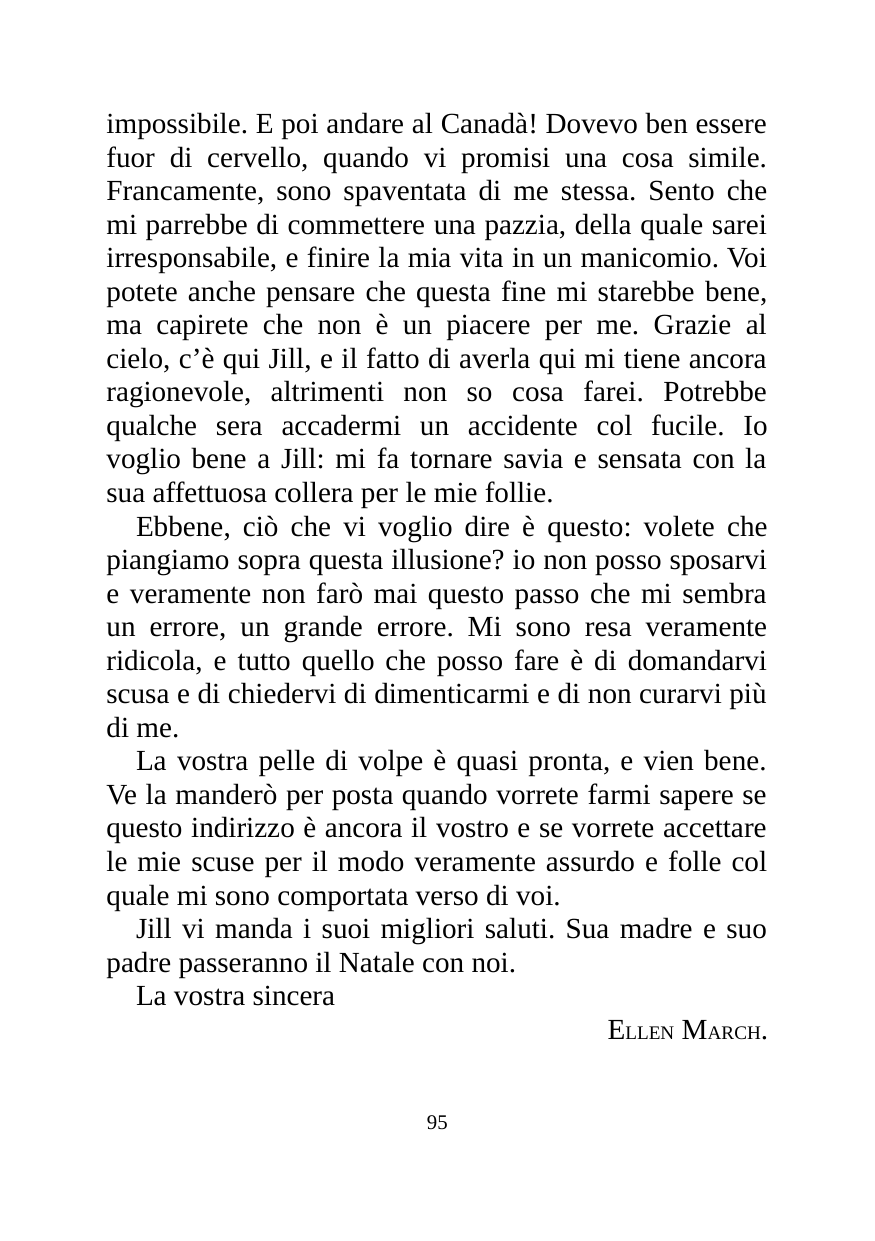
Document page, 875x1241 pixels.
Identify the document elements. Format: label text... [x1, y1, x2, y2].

text Ellen March. [106, 1012, 768, 1045]
text impossibile. E poi andare al Canadà! Dovevo ben essere fuor di cervello, quando vi promisi una cosa simile. Francamente, sono spaventata di me stessa. Sento che mi parrebbe di commettere una pazzia, della quale sarei irresponsabile, e finire la mia vita in un manicomio. Voi potete anche pensare che questa fine mi starebbe bene, ma capirete che non è un piacere per me. Grazie al cielo, c’è qui Jill, e il fatto di averla qui mi tiene ancora ragionevole, altrimenti non so cosa farei. Potrebbe qualche sera accadermi un accidente col fucile. Io voglio bene a Jill: mi fa tornare savia e sensata con la sua affettuosa collera per le mie follie. [106, 106, 768, 509]
text Jill vi manda i suoi migliori saluti. Sua madre e suo padre passeranno il Natale con noi. [106, 911, 768, 978]
text La vostra sincera [106, 978, 768, 1012]
text Ebbene, ciò che vi voglio dire è questo: volete che piangiamo sopra questa illusione? io non posso sposarvi e veramente non farò mai questo passo che mi sembra un errore, un grande errore. Mi sono resa veramente ridicola, e tutto quello che posso fare è di domandarvi scusa e di chiedervi di dimenticarmi e di non curarvi più di me. [106, 509, 768, 743]
text La vostra pelle di volpe è quasi pronta, e vien bene. Ve la manderò per posta quando vorrete farmi sapere se questo indirizzo è ancora il vostro e se vorrete accettare le mie scuse per il modo veramente assurdo e folle col quale mi sono comportata verso di voi. [106, 743, 768, 911]
